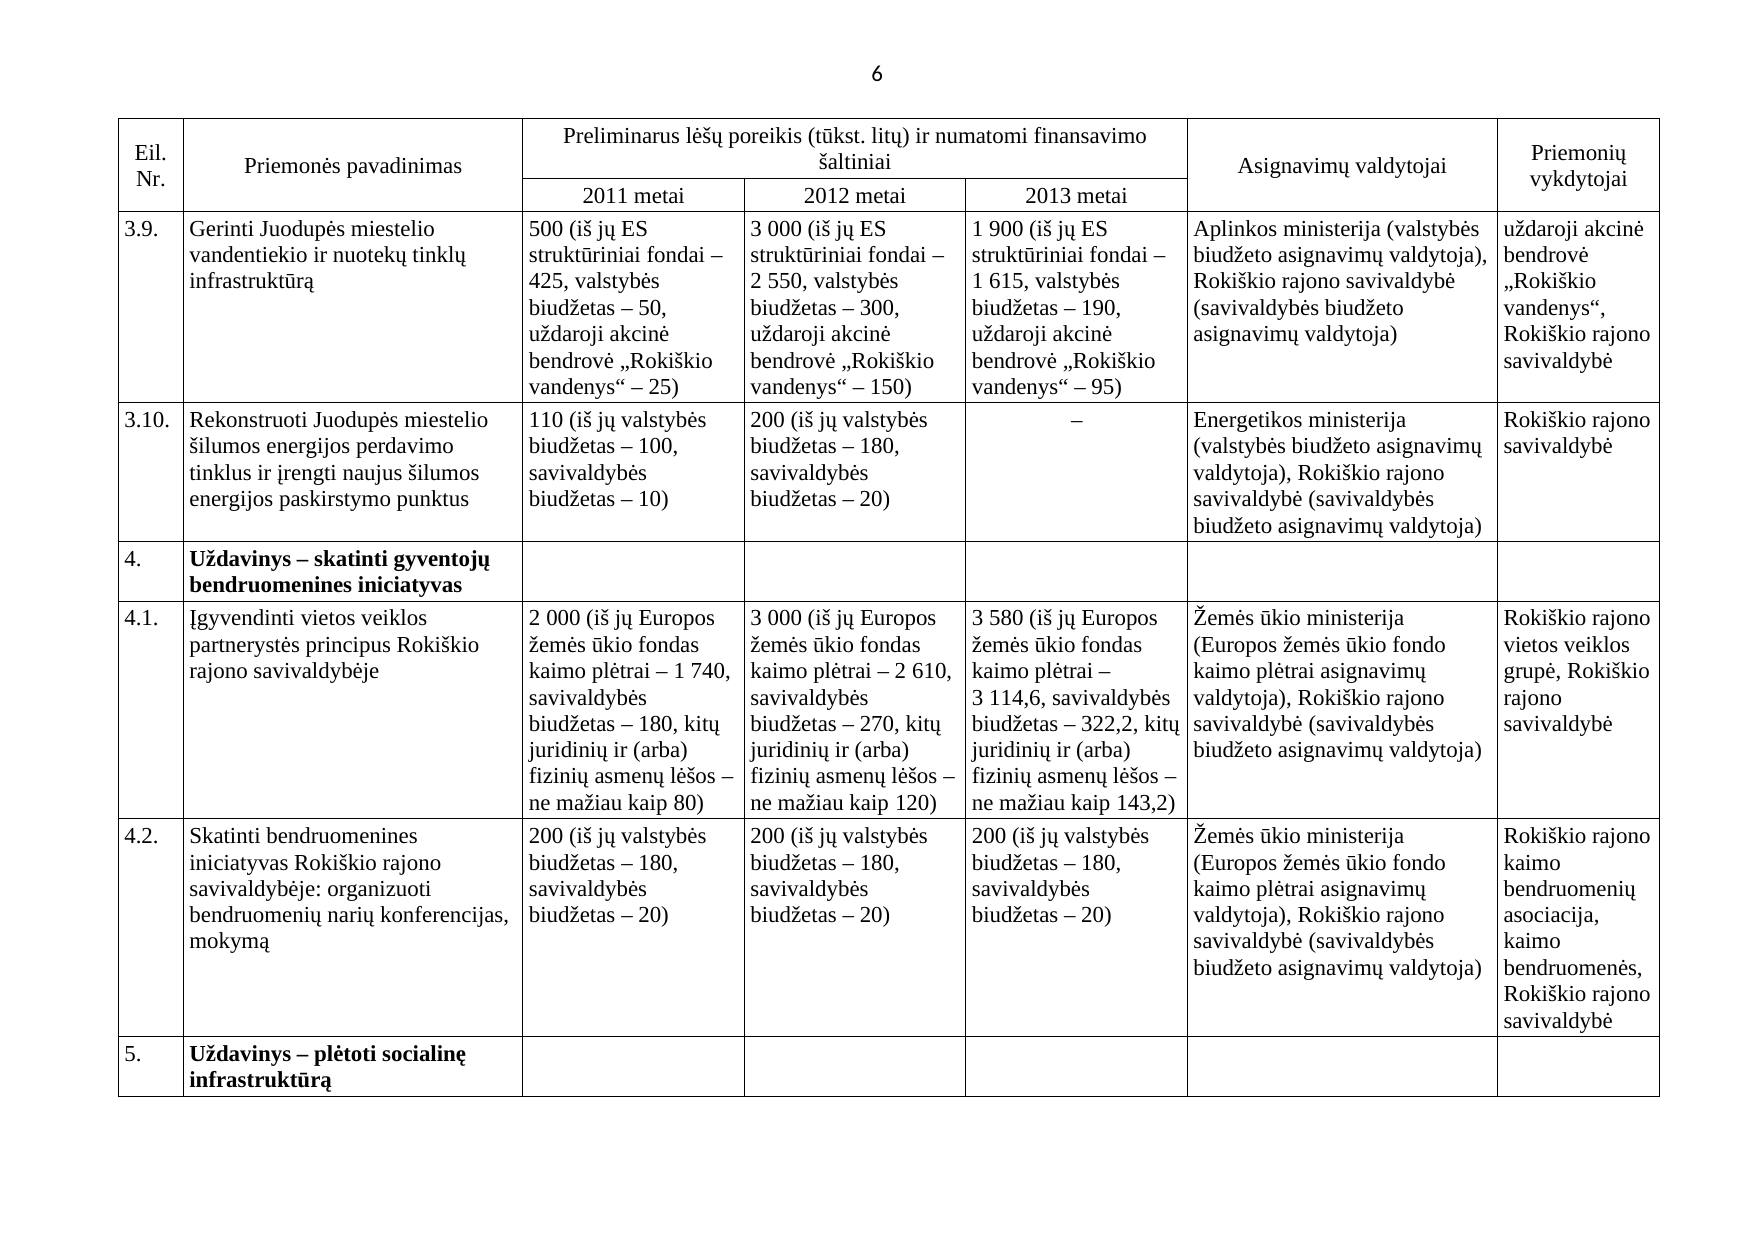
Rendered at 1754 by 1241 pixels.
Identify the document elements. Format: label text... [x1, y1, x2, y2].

table_cell 3 580 (iš jų Europos žemės ūkio fondas kaimo plėtrai – 3 114,6, savivaldybės biudžetas – 322,2, kitų juridinių ir (arba) fizinių asmenų lėšos – ne mažiau kaip 143,2) [966, 602, 1187, 818]
table_cell 3 000 (iš jų Europos žemės ūkio fondas kaimo plėtrai – 2 610, savivaldybės biudžetas – 270, kitų juridinių ir (arba) fizinių asmenų lėšos – ne mažiau kaip 120) [745, 602, 965, 818]
table_cell [966, 542, 1187, 601]
table_cell 3.10. [119, 403, 183, 541]
table_cell [523, 542, 744, 601]
table_cell [1498, 542, 1659, 601]
table_cell [523, 1037, 744, 1096]
table_header Asignavimų valdytojai [1188, 119, 1497, 211]
table_cell Rokiškio rajono savivaldybė [1498, 403, 1659, 541]
table_cell [745, 1037, 965, 1096]
table_cell uždaroji akcinė bendrovė „Rokiškio vandenys“, Rokiškio rajono savivaldybė [1498, 212, 1659, 402]
table_cell Žemės ūkio ministerija (Europos žemės ūkio fondo kaimo plėtrai asignavimų valdytoja), Rokiškio rajono savivaldybė (savivaldybės biudžeto asignavimų valdytoja) [1188, 819, 1497, 1036]
table_cell 500 (iš jų ES struktūriniai fondai – 425, valstybės biudžetas – 50, uždaroji akcinė bendrovė „Rokiškio vandenys“ – 25) [523, 212, 744, 402]
table_cell 3.9. [119, 212, 183, 402]
table_cell Gerinti Juodupės miestelio vandentiekio ir nuotekų tinklų infrastruktūrą [184, 212, 522, 402]
table_cell 1 900 (iš jų ES struktūriniai fondai – 1 615, valstybės biudžetas – 190, uždaroji akcinė bendrovė „Rokiškio vandenys“ – 95) [966, 212, 1187, 402]
table_cell 110 (iš jų valstybės biudžetas – 100, savivaldybės biudžetas – 10) [523, 403, 744, 541]
table_cell Uždavinys – skatinti gyventojų bendruomenines iniciatyvas [184, 542, 522, 601]
table_cell [1498, 1037, 1659, 1096]
table_header Priemonės pavadinimas [184, 119, 522, 211]
table_cell Rekonstruoti Juodupės miestelio šilumos energijos perdavimo tinklus ir įrengti naujus šilumos energijos paskirstymo punktus [184, 403, 522, 541]
table_cell 2 000 (iš jų Europos žemės ūkio fondas kaimo plėtrai – 1 740, savivaldybės biudžetas – 180, kitų juridinių ir (arba) fizinių asmenų lėšos – ne mažiau kaip 80) [523, 602, 744, 818]
table_cell Rokiškio rajono vietos veiklos grupė, Rokiškio rajono savivaldybė [1498, 602, 1659, 818]
table_cell 200 (iš jų valstybės biudžetas – 180, savivaldybės biudžetas – 20) [523, 819, 744, 1036]
table_cell [1188, 1037, 1497, 1096]
table_cell 200 (iš jų valstybės biudžetas – 180, savivaldybės biudžetas – 20) [745, 819, 965, 1036]
table_cell 2011 metai [523, 179, 744, 211]
table_cell Rokiškio rajono kaimo bendruomenių asociacija, kaimo bendruomenės, Rokiškio rajono savivaldybė [1498, 819, 1659, 1036]
table_cell 4. [119, 542, 183, 601]
table_header Eil. Nr. [119, 119, 183, 211]
table_cell Žemės ūkio ministerija (Europos žemės ūkio fondo kaimo plėtrai asignavimų valdytoja), Rokiškio rajono savivaldybė (savivaldybės biudžeto asignavimų valdytoja) [1188, 602, 1497, 818]
table_header Preliminarus lėšų poreikis (tūkst. litų) ir numatomi finansavimo šaltiniai [523, 119, 1187, 178]
table_cell 200 (iš jų valstybės biudžetas – 180, savivaldybės biudžetas – 20) [745, 403, 965, 541]
table_cell 2012 metai [745, 179, 965, 211]
table_cell [966, 1037, 1187, 1096]
table_cell Įgyvendinti vietos veiklos partnerystės principus Rokiškio rajono savivaldybėje [184, 602, 522, 818]
table_cell 2013 metai [966, 179, 1187, 211]
table_header Priemonių vykdytojai [1498, 119, 1659, 211]
table_cell Energetikos ministerija (valstybės biudžeto asignavimų valdytoja), Rokiškio rajono savivaldybė (savivaldybės biudžeto asignavimų valdytoja) [1188, 403, 1497, 541]
table_cell 4.1. [119, 602, 183, 818]
table_cell Skatinti bendruomenines iniciatyvas Rokiškio rajono savivaldybėje: organizuoti bendruomenių narių konferencijas, mokymą [184, 819, 522, 1036]
table_cell Uždavinys – plėtoti socialinę infrastruktūrą [184, 1037, 522, 1096]
table_cell [745, 542, 965, 601]
table_cell 4.2. [119, 819, 183, 1036]
table_cell – [966, 403, 1187, 541]
table_cell [1188, 542, 1497, 601]
table_cell 3 000 (iš jų ES struktūriniai fondai – 2 550, valstybės biudžetas – 300, uždaroji akcinė bendrovė „Rokiškio vandenys“ – 150) [745, 212, 965, 402]
table_cell Aplinkos ministerija (valstybės biudžeto asignavimų valdytoja), Rokiškio rajono savivaldybė (savivaldybės biudžeto asignavimų valdytoja) [1188, 212, 1497, 402]
table_cell 200 (iš jų valstybės biudžetas – 180, savivaldybės biudžetas – 20) [966, 819, 1187, 1036]
table_cell 5. [119, 1037, 183, 1096]
